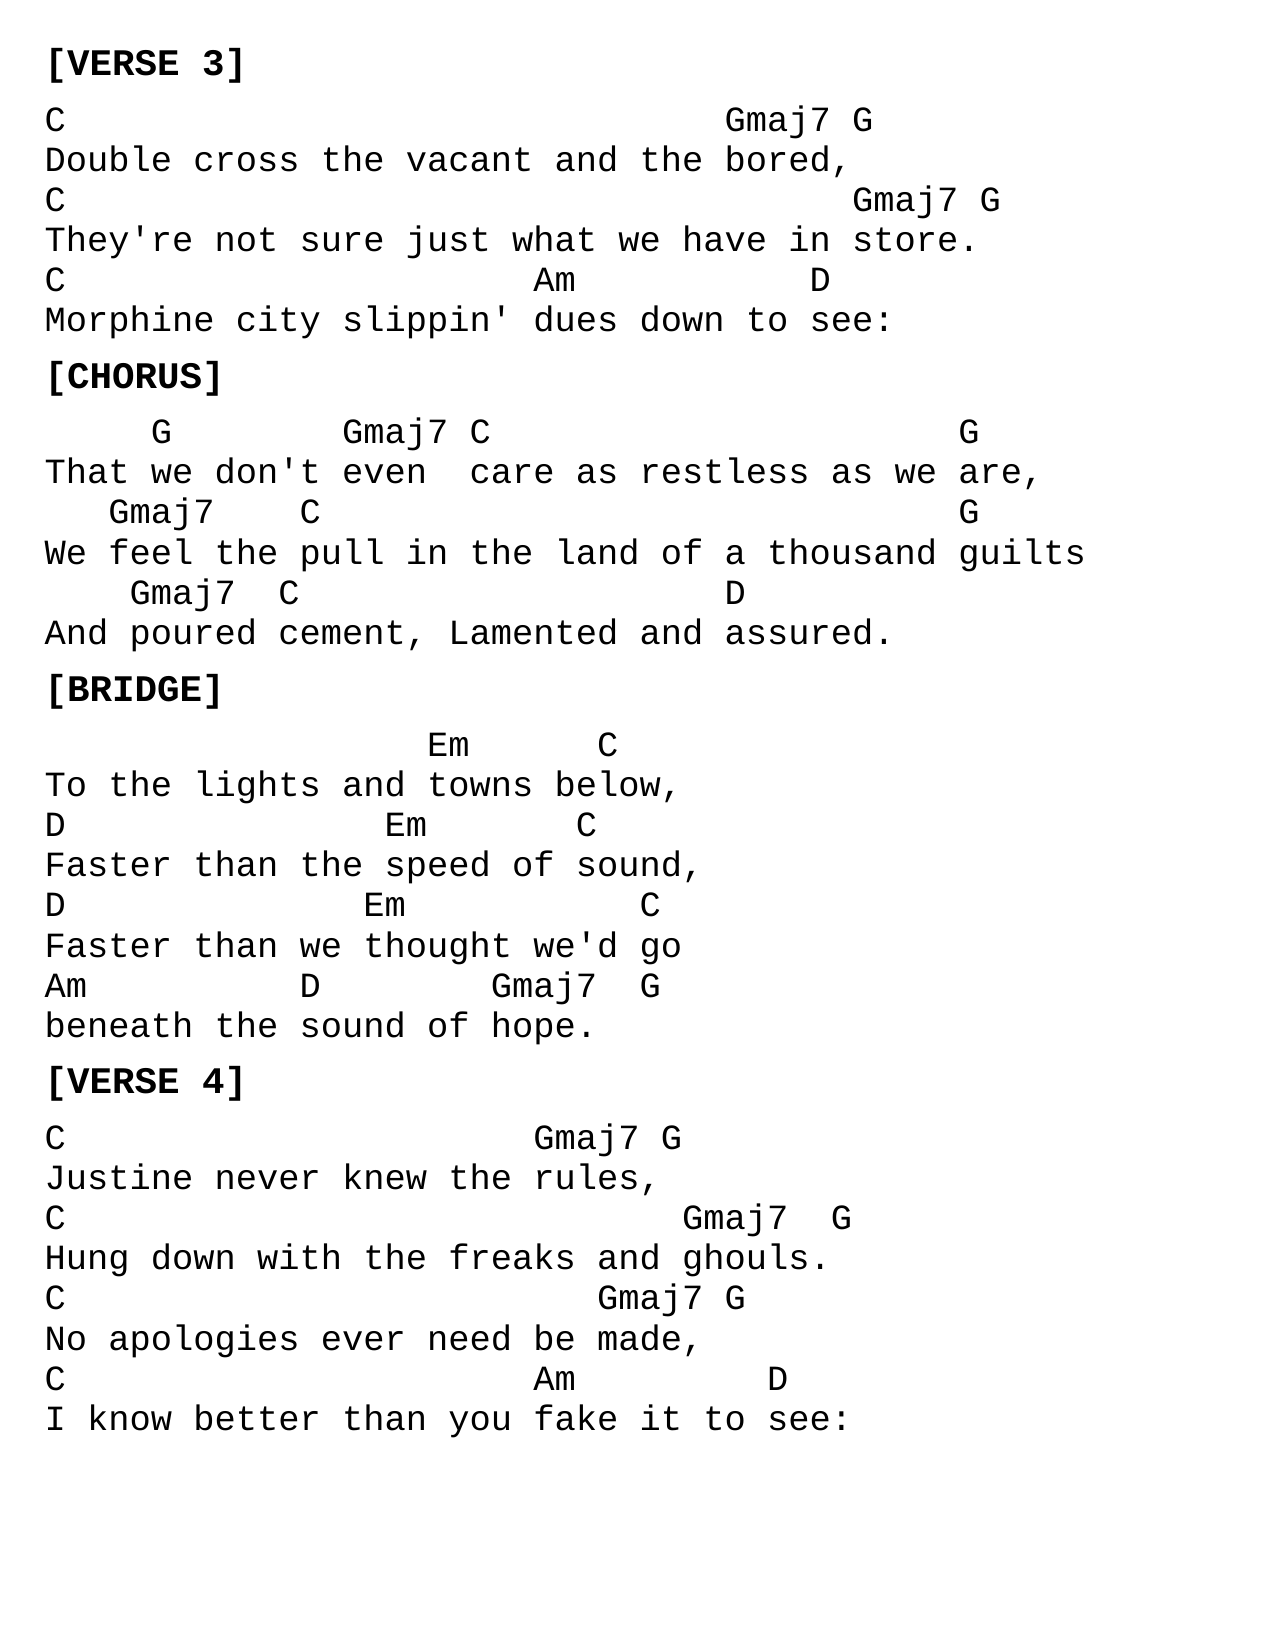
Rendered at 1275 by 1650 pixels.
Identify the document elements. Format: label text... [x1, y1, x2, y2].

text Double cross the vacant and the bored, [44, 142, 1231, 182]
text That we don't even care as restless as we are, [44, 454, 1231, 494]
text D Em C [44, 887, 1231, 927]
text C Am D [44, 262, 1231, 302]
text Em C [44, 727, 1231, 767]
text They're not sure just what we have in store. [44, 222, 1231, 262]
text Hung down with the freaks and ghouls. [44, 1240, 1231, 1280]
text We feel the pull in the land of a thousand guilts [44, 534, 1231, 575]
text Faster than we thought we'd go [44, 927, 1231, 968]
text Morphine city slippin' dues down to see: [44, 302, 1231, 342]
text I know better than you fake it to see: [44, 1401, 1231, 1441]
text C Gmaj7 G [44, 182, 1231, 222]
text C Gmaj7 G [44, 1200, 1231, 1240]
text D Em C [44, 807, 1231, 847]
text C Gmaj7 G [44, 102, 1231, 142]
text C Gmaj7 G [44, 1120, 1231, 1160]
subtitle [VERSE 3] [44, 44, 1231, 87]
text Gmaj7 C G [44, 494, 1231, 534]
text No apologies ever need be made, [44, 1320, 1231, 1361]
text Faster than the speed of sound, [44, 847, 1231, 887]
text beneath the sound of hope. [44, 1008, 1231, 1048]
subtitle [BRIDGE] [44, 670, 1231, 712]
text G Gmaj7 C G [44, 414, 1231, 454]
text C Gmaj7 G [44, 1280, 1231, 1320]
text C Am D [44, 1361, 1231, 1401]
subtitle [VERSE 4] [44, 1063, 1231, 1105]
text Justine never knew the rules, [44, 1160, 1231, 1200]
subtitle [CHORUS] [44, 357, 1231, 399]
text To the lights and towns below, [44, 767, 1231, 807]
text Gmaj7 C D [44, 575, 1231, 615]
text And poured cement, Lamented and assured. [44, 615, 1231, 655]
text Am D Gmaj7 G [44, 968, 1231, 1008]
